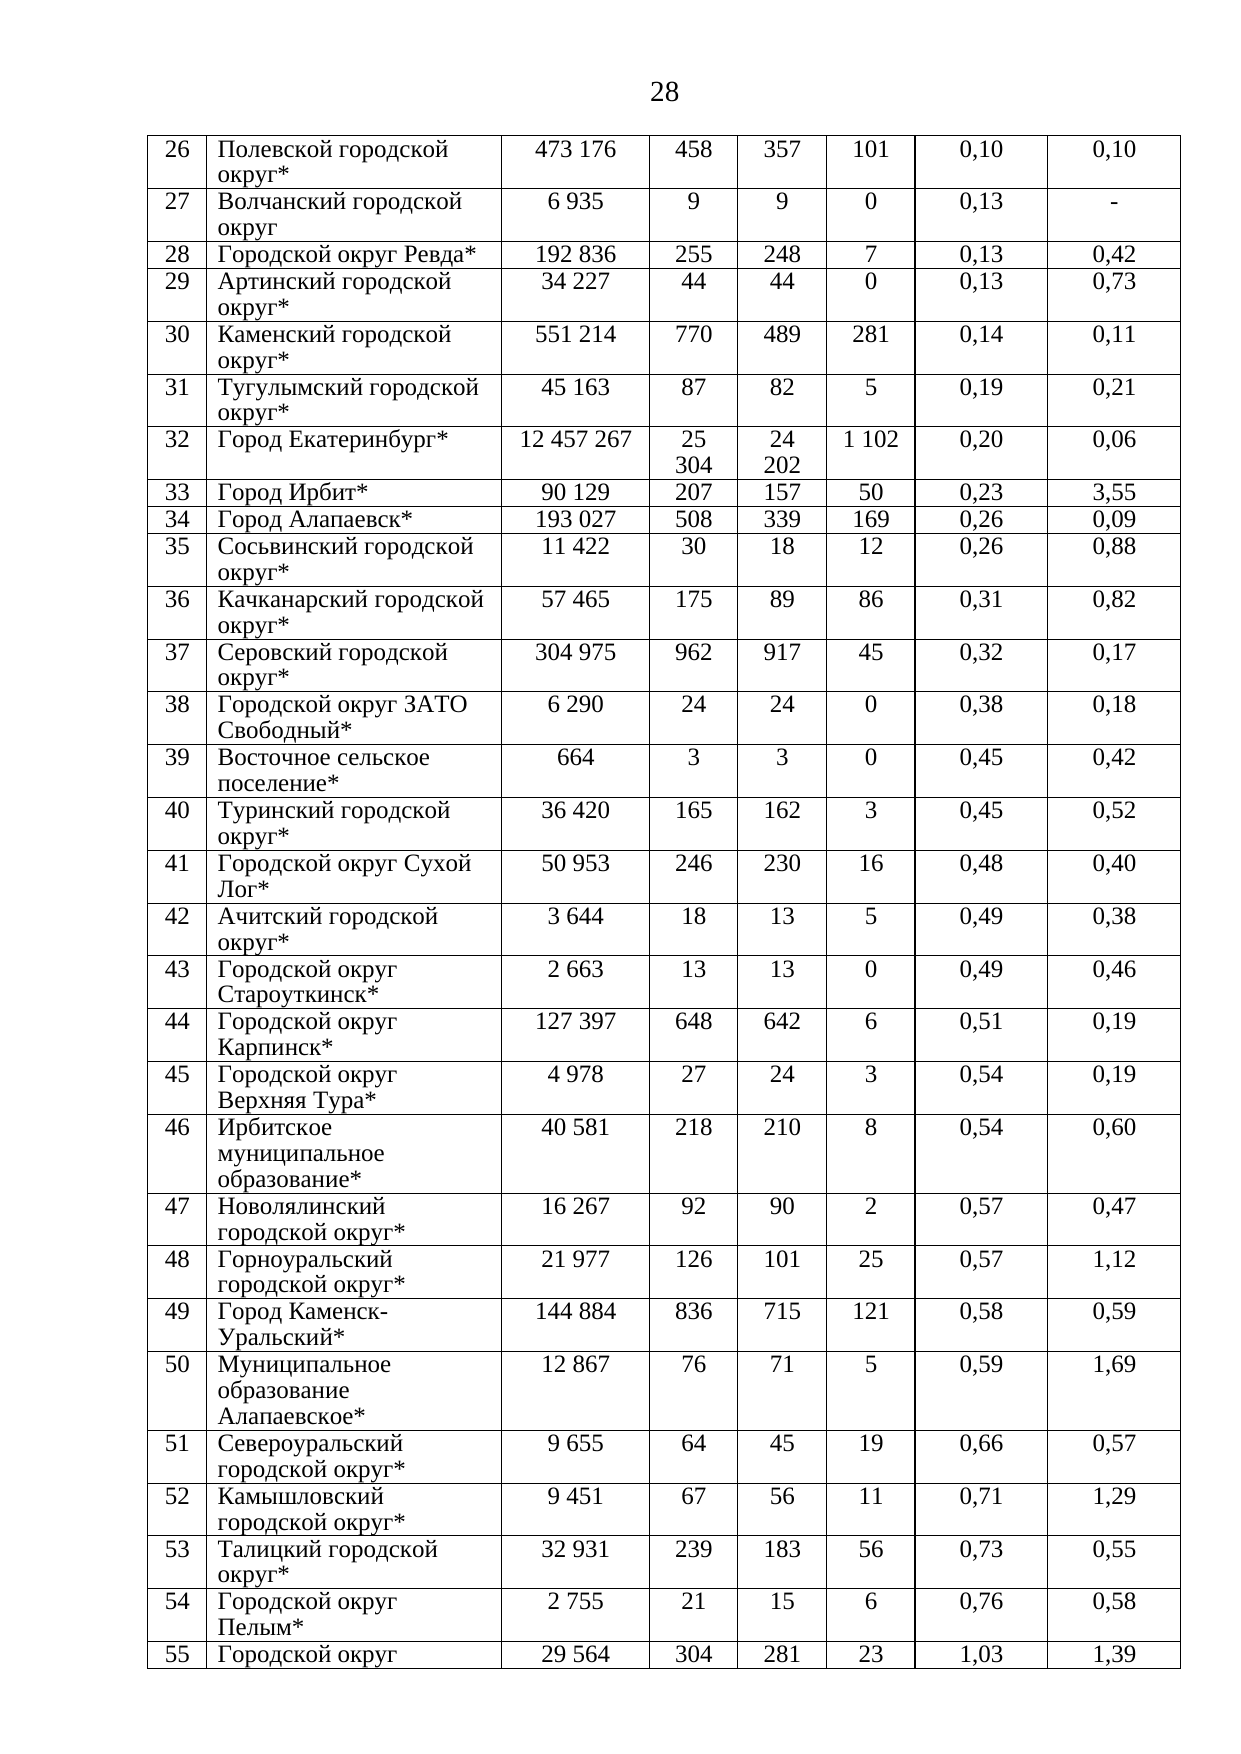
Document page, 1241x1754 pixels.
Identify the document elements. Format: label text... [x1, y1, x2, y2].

table_cell 54 [148, 1589, 206, 1641]
table_cell 40 581 [502, 1115, 649, 1192]
table_cell Североуральский городской округ* [207, 1431, 501, 1482]
table_cell 13 [738, 956, 826, 1008]
table_cell 6 [827, 1009, 914, 1061]
table_cell 34 [148, 507, 206, 533]
table_cell 175 [650, 587, 737, 638]
table_cell 21 [650, 1589, 737, 1641]
table_cell 86 [827, 587, 914, 638]
table_cell 18 [738, 534, 826, 586]
table_cell 25 304 [650, 427, 737, 479]
table_cell 458 [650, 136, 737, 188]
table_cell 101 [827, 136, 914, 188]
table_cell 21 977 [502, 1246, 649, 1298]
table_cell 0,51 [916, 1009, 1047, 1061]
table_cell 30 [148, 322, 206, 373]
table_cell 0,82 [1048, 587, 1180, 638]
table_cell 33 [148, 480, 206, 506]
table_cell 0,54 [916, 1062, 1047, 1114]
table_cell 0,17 [1048, 640, 1180, 691]
table_cell 248 [738, 242, 826, 268]
table_cell 642 [738, 1009, 826, 1061]
table_cell 49 [148, 1299, 206, 1351]
table_cell 126 [650, 1246, 737, 1298]
table_cell 1,39 [1048, 1642, 1180, 1668]
table_cell 0,31 [916, 587, 1047, 638]
table_cell 41 [148, 851, 206, 902]
table_cell 0,58 [1048, 1589, 1180, 1641]
table_cell 23 [827, 1642, 914, 1668]
table_cell 0,76 [916, 1589, 1047, 1641]
table_cell Тугулымский городской округ* [207, 375, 501, 426]
table_cell 0,71 [916, 1484, 1047, 1535]
table_cell 56 [738, 1484, 826, 1535]
table_cell 1,03 [916, 1642, 1047, 1668]
table_cell 0,60 [1048, 1115, 1180, 1192]
table_cell Городской округ Карпинск* [207, 1009, 501, 1061]
table_cell 144 884 [502, 1299, 649, 1351]
table_cell 489 [738, 322, 826, 373]
table_cell 0,26 [916, 507, 1047, 533]
table_cell 0 [827, 189, 914, 241]
table_cell 0,10 [916, 136, 1047, 188]
table_cell Туринский городской округ* [207, 798, 501, 850]
table_cell Городской округ [207, 1642, 501, 1668]
table_cell 0 [827, 956, 914, 1008]
table_cell 169 [827, 507, 914, 533]
table_cell 26 [148, 136, 206, 188]
table_cell 281 [827, 322, 914, 373]
table_cell 0,13 [916, 242, 1047, 268]
table_cell Городской округ ЗАТО Свободный* [207, 692, 501, 744]
table_cell 0,14 [916, 322, 1047, 373]
table_cell Новолялинский городской округ* [207, 1194, 501, 1245]
table_cell 0,38 [1048, 904, 1180, 955]
table_cell 9 [738, 189, 826, 241]
table_cell 101 [738, 1246, 826, 1298]
table_cell 30 [650, 534, 737, 586]
table_cell 45 [148, 1062, 206, 1114]
table_cell 32 [148, 427, 206, 479]
table_cell Полевской городской округ* [207, 136, 501, 188]
table_cell 90 129 [502, 480, 649, 506]
table_cell 40 [148, 798, 206, 850]
table_cell 11 [827, 1484, 914, 1535]
table_cell 5 [827, 904, 914, 955]
table_cell 0,38 [916, 692, 1047, 744]
table_cell Артинский городской округ* [207, 269, 501, 321]
table_cell Серовский городской округ* [207, 640, 501, 691]
table_cell 47 [148, 1194, 206, 1245]
table_cell 50 [827, 480, 914, 506]
table_cell 0,49 [916, 904, 1047, 955]
table_cell 53 [148, 1536, 206, 1588]
table_cell 13 [738, 904, 826, 955]
table_cell 42 [148, 904, 206, 955]
table_cell 0,40 [1048, 851, 1180, 902]
table_cell 57 465 [502, 587, 649, 638]
table_cell 29 [148, 269, 206, 321]
table_cell 2 755 [502, 1589, 649, 1641]
table_cell 9 655 [502, 1431, 649, 1482]
table_cell 246 [650, 851, 737, 902]
table_cell 0,42 [1048, 745, 1180, 797]
table_cell 304 975 [502, 640, 649, 691]
table_cell 34 227 [502, 269, 649, 321]
table_cell 64 [650, 1431, 737, 1482]
table_cell Восточное сельское поселение* [207, 745, 501, 797]
table_cell 0,19 [1048, 1009, 1180, 1061]
table_cell 15 [738, 1589, 826, 1641]
table_cell 0 [827, 692, 914, 744]
table_cell 0,46 [1048, 956, 1180, 1008]
table_cell 0,13 [916, 269, 1047, 321]
table_cell 24 [650, 692, 737, 744]
table_cell 0,73 [1048, 269, 1180, 321]
table_cell Город Ирбит* [207, 480, 501, 506]
table_cell 0,32 [916, 640, 1047, 691]
table_cell Городской округ Пелым* [207, 1589, 501, 1641]
table_cell 0,54 [916, 1115, 1047, 1192]
table_cell 37 [148, 640, 206, 691]
table_cell 0,57 [916, 1194, 1047, 1245]
table_cell 0 [827, 269, 914, 321]
table_cell 0,06 [1048, 427, 1180, 479]
table_cell Городской округ Староуткинск* [207, 956, 501, 1008]
table_cell 16 [827, 851, 914, 902]
table_cell 18 [650, 904, 737, 955]
table_cell 50 953 [502, 851, 649, 902]
table_cell 89 [738, 587, 826, 638]
table_cell 24 [738, 1062, 826, 1114]
table_cell 11 422 [502, 534, 649, 586]
table_cell 551 214 [502, 322, 649, 373]
table_cell Качканарский городской округ* [207, 587, 501, 638]
table_cell 3 [827, 798, 914, 850]
table_cell Сосьвинский городской округ* [207, 534, 501, 586]
table_cell 0,59 [916, 1352, 1047, 1430]
table_cell 56 [827, 1536, 914, 1588]
table_cell 8 [827, 1115, 914, 1192]
table_cell Городской округ Сухой Лог* [207, 851, 501, 902]
table_cell 255 [650, 242, 737, 268]
table_cell 82 [738, 375, 826, 426]
table_cell 770 [650, 322, 737, 373]
table_cell 3 [827, 1062, 914, 1114]
table_cell 27 [650, 1062, 737, 1114]
table_cell 44 [650, 269, 737, 321]
table_cell 32 931 [502, 1536, 649, 1588]
table_cell 0 [827, 745, 914, 797]
table_cell 0,19 [916, 375, 1047, 426]
table_cell 24 [738, 692, 826, 744]
table_cell 12 457 267 [502, 427, 649, 479]
table_cell 157 [738, 480, 826, 506]
table_cell 3 [650, 745, 737, 797]
table_cell 2 [827, 1194, 914, 1245]
table_cell Камышловский городской округ* [207, 1484, 501, 1535]
table_cell 67 [650, 1484, 737, 1535]
table_cell 0,20 [916, 427, 1047, 479]
table_cell 1,12 [1048, 1246, 1180, 1298]
table_cell 3 644 [502, 904, 649, 955]
table_cell 6 935 [502, 189, 649, 241]
table_cell 165 [650, 798, 737, 850]
table_cell 9 [650, 189, 737, 241]
table_cell 55 [148, 1642, 206, 1668]
table_cell 281 [738, 1642, 826, 1668]
table_cell 5 [827, 1352, 914, 1430]
table_cell 46 [148, 1115, 206, 1192]
table_cell 13 [650, 956, 737, 1008]
table_cell 207 [650, 480, 737, 506]
table_cell 3 [738, 745, 826, 797]
table_cell 48 [148, 1246, 206, 1298]
table_cell 38 [148, 692, 206, 744]
table_cell 5 [827, 375, 914, 426]
table_cell - [1048, 189, 1180, 241]
table_cell 0,58 [916, 1299, 1047, 1351]
table_cell 0,42 [1048, 242, 1180, 268]
table_cell 210 [738, 1115, 826, 1192]
table_cell 183 [738, 1536, 826, 1588]
table_cell 836 [650, 1299, 737, 1351]
table_cell 0,13 [916, 189, 1047, 241]
table_cell 43 [148, 956, 206, 1008]
table_cell 25 [827, 1246, 914, 1298]
table_cell 0,88 [1048, 534, 1180, 586]
table_cell 92 [650, 1194, 737, 1245]
table_cell 12 [827, 534, 914, 586]
table_cell 76 [650, 1352, 737, 1430]
table_cell 357 [738, 136, 826, 188]
table_cell 29 564 [502, 1642, 649, 1668]
table_cell 27 [148, 189, 206, 241]
table_cell 0,59 [1048, 1299, 1180, 1351]
table_cell 1,29 [1048, 1484, 1180, 1535]
table_cell 44 [738, 269, 826, 321]
table_cell 0,48 [916, 851, 1047, 902]
table_cell 0,23 [916, 480, 1047, 506]
table_cell 1 102 [827, 427, 914, 479]
table_cell Муниципальное образование Алапаевское* [207, 1352, 501, 1430]
table_cell 39 [148, 745, 206, 797]
table_cell 715 [738, 1299, 826, 1351]
table_cell 2 663 [502, 956, 649, 1008]
table_cell 0,66 [916, 1431, 1047, 1482]
table_cell 28 [148, 242, 206, 268]
table_cell 0,45 [916, 745, 1047, 797]
table_cell 508 [650, 507, 737, 533]
table_cell Город Алапаевск* [207, 507, 501, 533]
table_cell 12 867 [502, 1352, 649, 1430]
table_cell 127 397 [502, 1009, 649, 1061]
table_cell 0,26 [916, 534, 1047, 586]
table_cell 9 451 [502, 1484, 649, 1535]
table_cell Каменский городской округ* [207, 322, 501, 373]
table_cell 52 [148, 1484, 206, 1535]
table_cell 87 [650, 375, 737, 426]
table_cell Волчанский городской округ [207, 189, 501, 241]
table_cell 24 202 [738, 427, 826, 479]
table_cell Горноуральский городской округ* [207, 1246, 501, 1298]
table_cell Город Каменск-Уральский* [207, 1299, 501, 1351]
table_cell Ачитский городской округ* [207, 904, 501, 955]
table_cell 0,45 [916, 798, 1047, 850]
table_cell 648 [650, 1009, 737, 1061]
table_cell 36 420 [502, 798, 649, 850]
table_cell 121 [827, 1299, 914, 1351]
table_cell 1,69 [1048, 1352, 1180, 1430]
table_cell 4 978 [502, 1062, 649, 1114]
table_cell 90 [738, 1194, 826, 1245]
table_cell 71 [738, 1352, 826, 1430]
table_cell 3,55 [1048, 480, 1180, 506]
table_cell 0,19 [1048, 1062, 1180, 1114]
table_cell 19 [827, 1431, 914, 1482]
table_cell 0,57 [1048, 1431, 1180, 1482]
table_cell 239 [650, 1536, 737, 1588]
table_cell 0,73 [916, 1536, 1047, 1588]
table_cell 16 267 [502, 1194, 649, 1245]
table_cell 31 [148, 375, 206, 426]
table_cell Талицкий городской округ* [207, 1536, 501, 1588]
table_cell Ирбитское муниципальное образование* [207, 1115, 501, 1192]
table_cell 230 [738, 851, 826, 902]
table_cell 45 [827, 640, 914, 691]
table_cell 0,47 [1048, 1194, 1180, 1245]
table_cell 0,10 [1048, 136, 1180, 188]
table_cell 45 [738, 1431, 826, 1482]
table_cell 664 [502, 745, 649, 797]
table_cell 0,52 [1048, 798, 1180, 850]
table_cell 304 [650, 1642, 737, 1668]
table_cell 917 [738, 640, 826, 691]
table_cell 0,11 [1048, 322, 1180, 373]
table_cell 962 [650, 640, 737, 691]
table_cell 50 [148, 1352, 206, 1430]
table_cell 6 290 [502, 692, 649, 744]
table_cell 192 836 [502, 242, 649, 268]
table_cell Городской округ Ревда* [207, 242, 501, 268]
table_cell 193 027 [502, 507, 649, 533]
table_cell 0,18 [1048, 692, 1180, 744]
table_cell 0,57 [916, 1246, 1047, 1298]
table_cell 36 [148, 587, 206, 638]
table_cell Город Екатеринбург* [207, 427, 501, 479]
table_cell 162 [738, 798, 826, 850]
table_cell 35 [148, 534, 206, 586]
table_cell Городской округ Верхняя Тура* [207, 1062, 501, 1114]
table_cell 6 [827, 1589, 914, 1641]
table_cell 473 176 [502, 136, 649, 188]
table_cell 44 [148, 1009, 206, 1061]
table_cell 0,09 [1048, 507, 1180, 533]
table_cell 339 [738, 507, 826, 533]
table_cell 0,49 [916, 956, 1047, 1008]
table_cell 218 [650, 1115, 737, 1192]
table_cell 0,55 [1048, 1536, 1180, 1588]
table_cell 0,21 [1048, 375, 1180, 426]
table_cell 45 163 [502, 375, 649, 426]
table_cell 7 [827, 242, 914, 268]
table_cell 51 [148, 1431, 206, 1482]
